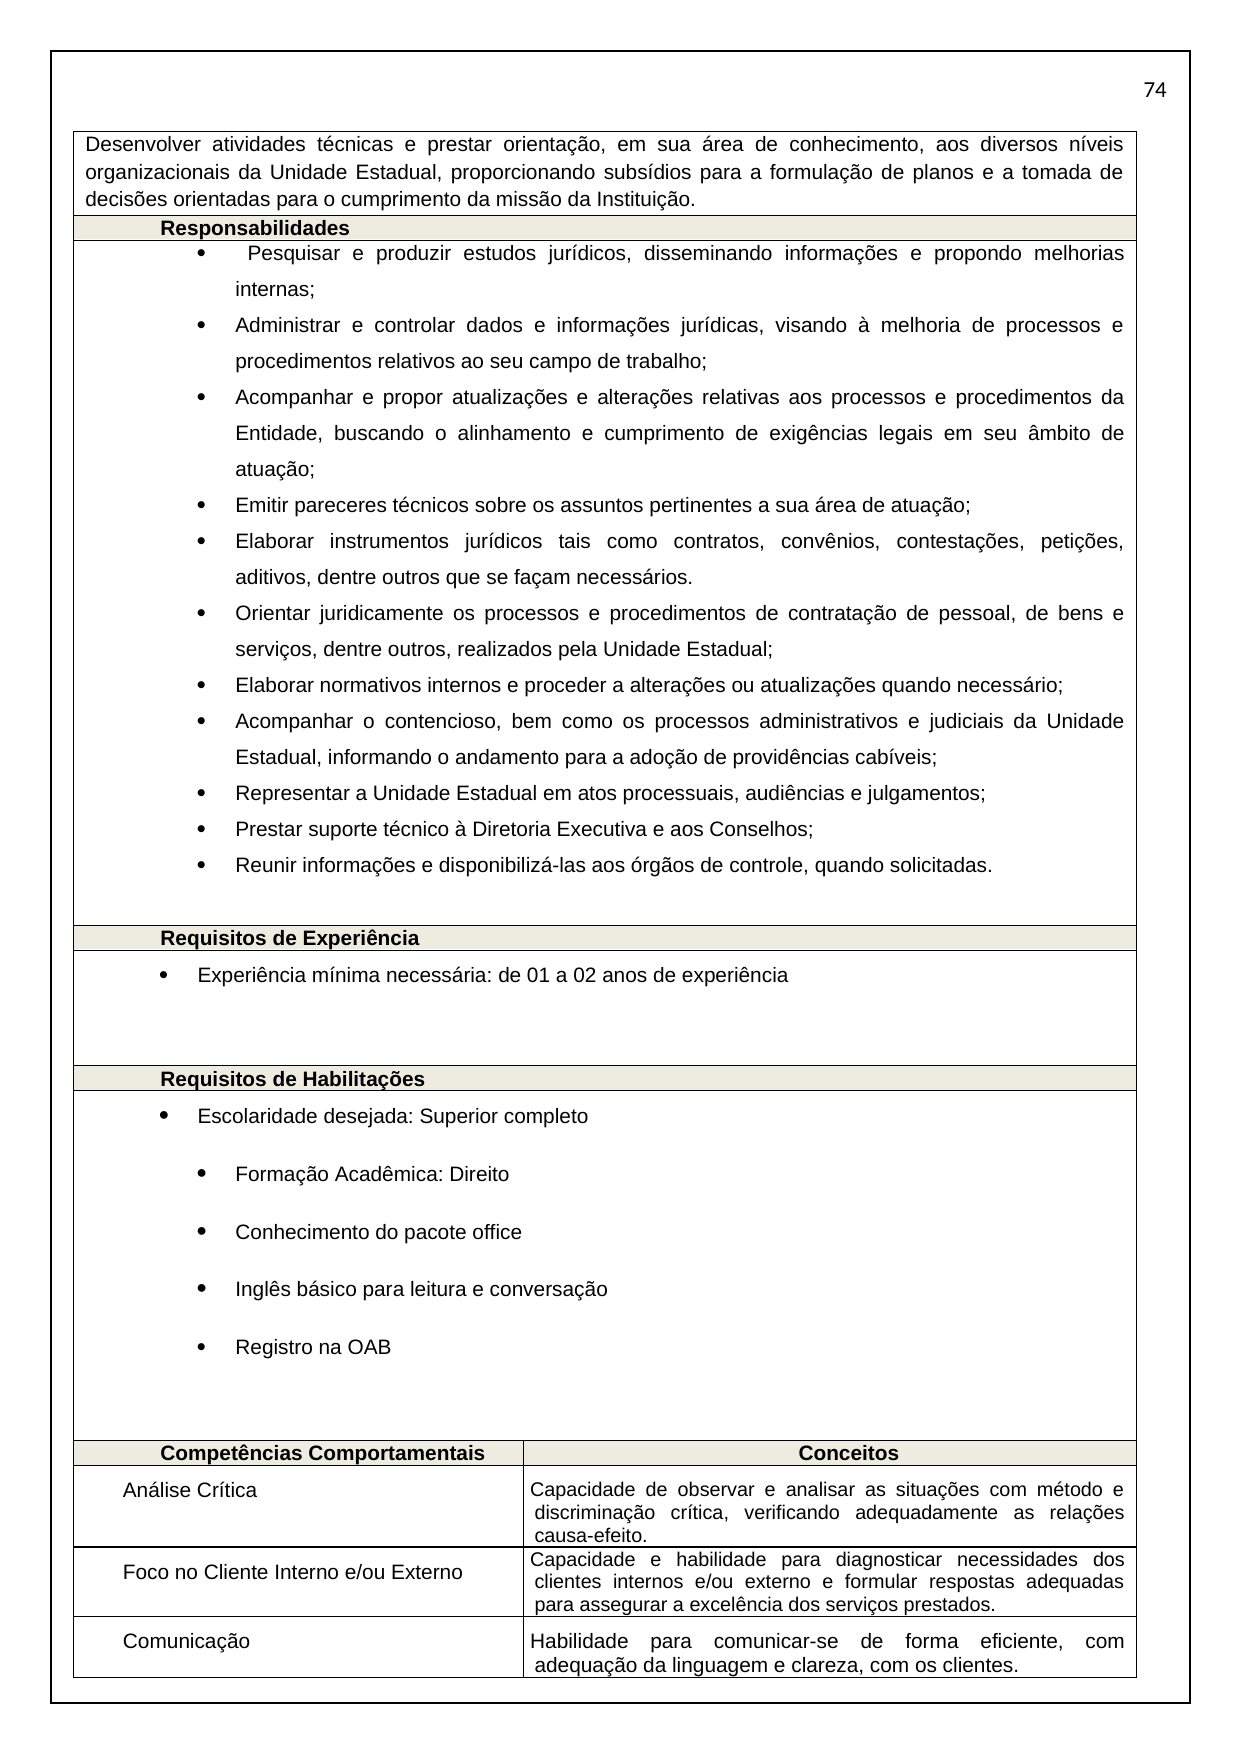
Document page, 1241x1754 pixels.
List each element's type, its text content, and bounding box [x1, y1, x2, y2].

table_cell Capacidade de observar e analisar as situações com método e discriminação crítica, verificando adequadamente as relações causa-efeito. [524, 1466, 1136, 1546]
table_cell Análise Crítica [74, 1466, 523, 1546]
table_cell Pesquisar e produzir estudos jurídicos, disseminando informações e propondo melhorias internas; Administrar e controlar dados e informações jurídicas, visando à melhoria de processos e procedimentos relativos ao seu campo de trabalho; Acompanhar e propor atualizações e alterações relativas aos processos e procedimentos da Entidade, buscando o alinhamento e cumprimento de exigências legais em seu âmbito de atuação; Emitir pareceres técnicos sobre os assuntos pertinentes a sua área de atuação; Elaborar instrumentos jurídicos tais como contratos, convênios, contestações, petições, aditivos, dentre outros que se façam necessários. Orientar juridicamente os processos e procedimentos de contratação de pessoal, de bens e serviços, dentre outros, realizados pela Unidade Estadual; Elaborar normativos internos e proceder a alterações ou atualizações quando necessário; Acompanhar o contencioso, bem como os processos administrativos e judiciais da Unidade Estadual, informando o andamento para a adoção de providências cabíveis; Representar a Unidade Estadual em atos processuais, audiências e julgamentos; Prestar suporte técnico à Diretoria Executiva e aos Conselhos; Reunir informações e disponibilizá-las aos órgãos de controle, quando solicitadas. [74, 241, 1136, 924]
table_cell Escolaridade desejada: Superior completo Formação Acadêmica: Direito Conhecimento do pacote office Inglês básico para leitura e conversação Registro na OAB [74, 1091, 1136, 1440]
table_cell Responsabilidades [74, 216, 1136, 239]
table_cell Requisitos de Habilitações [74, 1066, 1136, 1090]
table_cell Comunicação [74, 1617, 523, 1677]
table_cell Competências Comportamentais [74, 1441, 523, 1465]
table_cell Experiência mínima necessária: de 01 a 02 anos de experiência [74, 951, 1136, 1065]
table_cell Foco no Cliente Interno e/ou Externo [74, 1548, 523, 1616]
table_cell Conceitos [524, 1441, 1136, 1465]
table_cell Desenvolver atividades técnicas e prestar orientação, em sua área de conhecimento, aos diversos níveis organizacionais da Unidade Estadual, proporcionando subsídios para a formulação de planos e a tomada de decisões orientadas para o cumprimento da missão da Instituição. [74, 132, 1136, 214]
table_cell Habilidade para comunicar-se de forma eficiente, com adequação da linguagem e clareza, com os clientes. [524, 1617, 1136, 1677]
table_cell Capacidade e habilidade para diagnosticar necessidades dos clientes internos e/ou externo e formular respostas adequadas para assegurar a excelência dos serviços prestados. [524, 1548, 1136, 1616]
table_cell Requisitos de Experiência [74, 926, 1136, 949]
